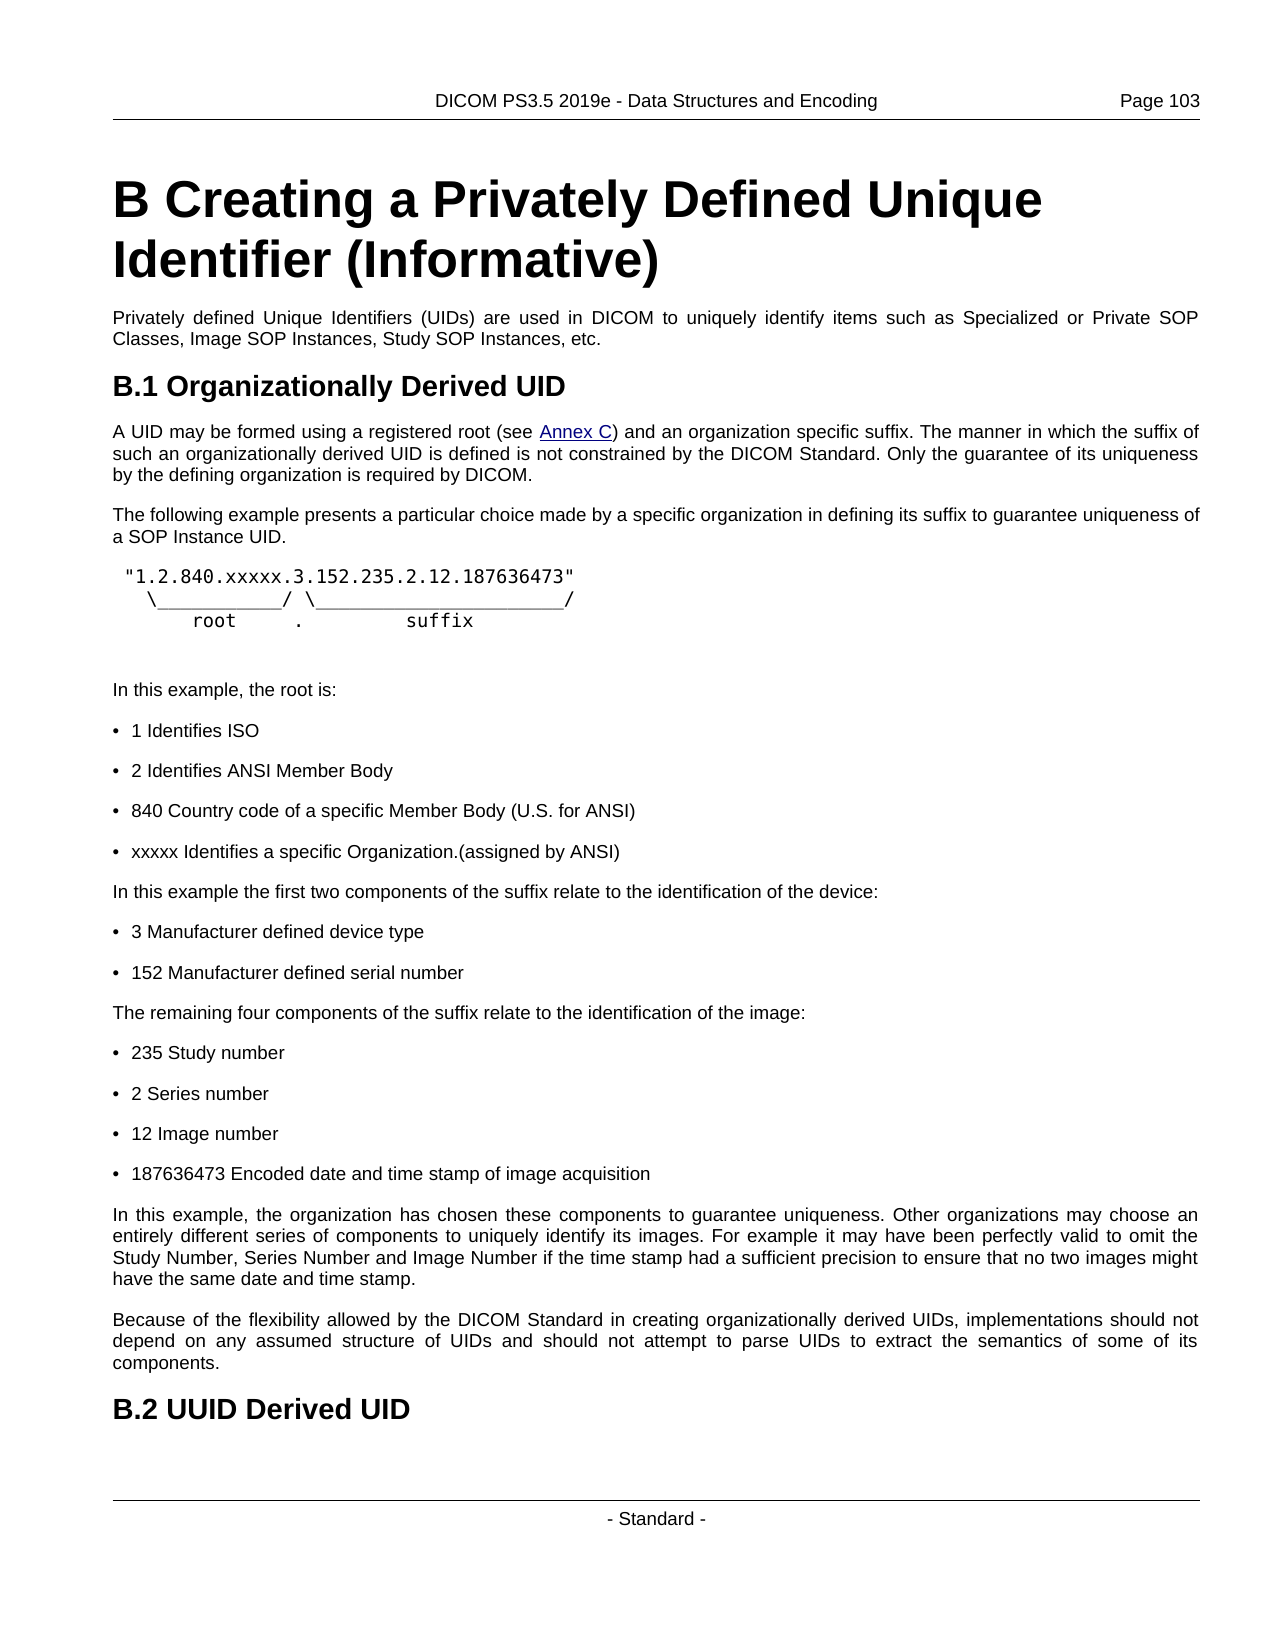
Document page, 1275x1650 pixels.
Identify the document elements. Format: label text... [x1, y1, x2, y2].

text B Creating a Privately Defined Unique Identifier (Informative) [112, 169, 1200, 288]
text • 2 Series number [112, 1082, 1200, 1104]
text In this example, the root is: [112, 679, 1200, 701]
text A UID may be formed using a registered root (see Annex C) and an organization specific suffix. The manner in which the suffix of such an organizationally derived UID is defined is not constrained by the DICOM Standard. Only the guarantee of its uniqueness by the defining organization is required by DICOM. [112, 421, 1200, 486]
text • 235 Study number [112, 1042, 1200, 1064]
text The following example presents a particular choice made by a specific organization in defining its suffix to guarantee uniqueness of a SOP Instance UID. [112, 504, 1200, 547]
text The remaining four components of the suffix relate to the identification of the image: [112, 1002, 1200, 1023]
text • 2 Identifies ANSI Member Body [112, 760, 1200, 781]
text • 187636473 Encoded date and time stamp of image acquisition [112, 1163, 1200, 1184]
text • xxxxx Identifies a specific Organization.(assigned by ANSI) [112, 841, 1200, 862]
text "1.2.840.xxxxx.3.152.235.2.12.187636473" \___________/ \______________________/ root . suffix [112, 566, 1200, 661]
text Because of the flexibility allowed by the DICOM Standard in creating organizationally derived UIDs, implementations should not depend on any assumed structure of UIDs and should not attempt to parse UIDs to extract the semantics of some of its components. [112, 1308, 1200, 1373]
text In this example the first two components of the suffix relate to the identification of the device: [112, 881, 1200, 902]
text • 152 Manufacturer defined serial number [112, 961, 1200, 983]
text • 12 Image number [112, 1123, 1200, 1144]
text B.1 Organizationally Derived UID [112, 368, 1200, 402]
text In this example, the organization has chosen these components to guarantee uniqueness. Other organizations may choose an entirely different series of components to uniquely identify its images. For example it may have been perfectly valid to omit the Study Number, Series Number and Image Number if the time stamp had a sufficient precision to ensure that no two images might have the same date and time stamp. [112, 1203, 1200, 1289]
text Privately defined Unique Identifiers (UIDs) are used in DICOM to uniquely identify items such as Specialized or Private SOP Classes, Image SOP Instances, Study SOP Instances, etc. [112, 307, 1200, 350]
text • 1 Identifies ISO [112, 719, 1200, 741]
text • 3 Manufacturer defined device type [112, 921, 1200, 943]
text • 840 Country code of a specific Member Body (U.S. for ANSI) [112, 800, 1200, 822]
text B.2 UUID Derived UID [112, 1392, 1200, 1425]
